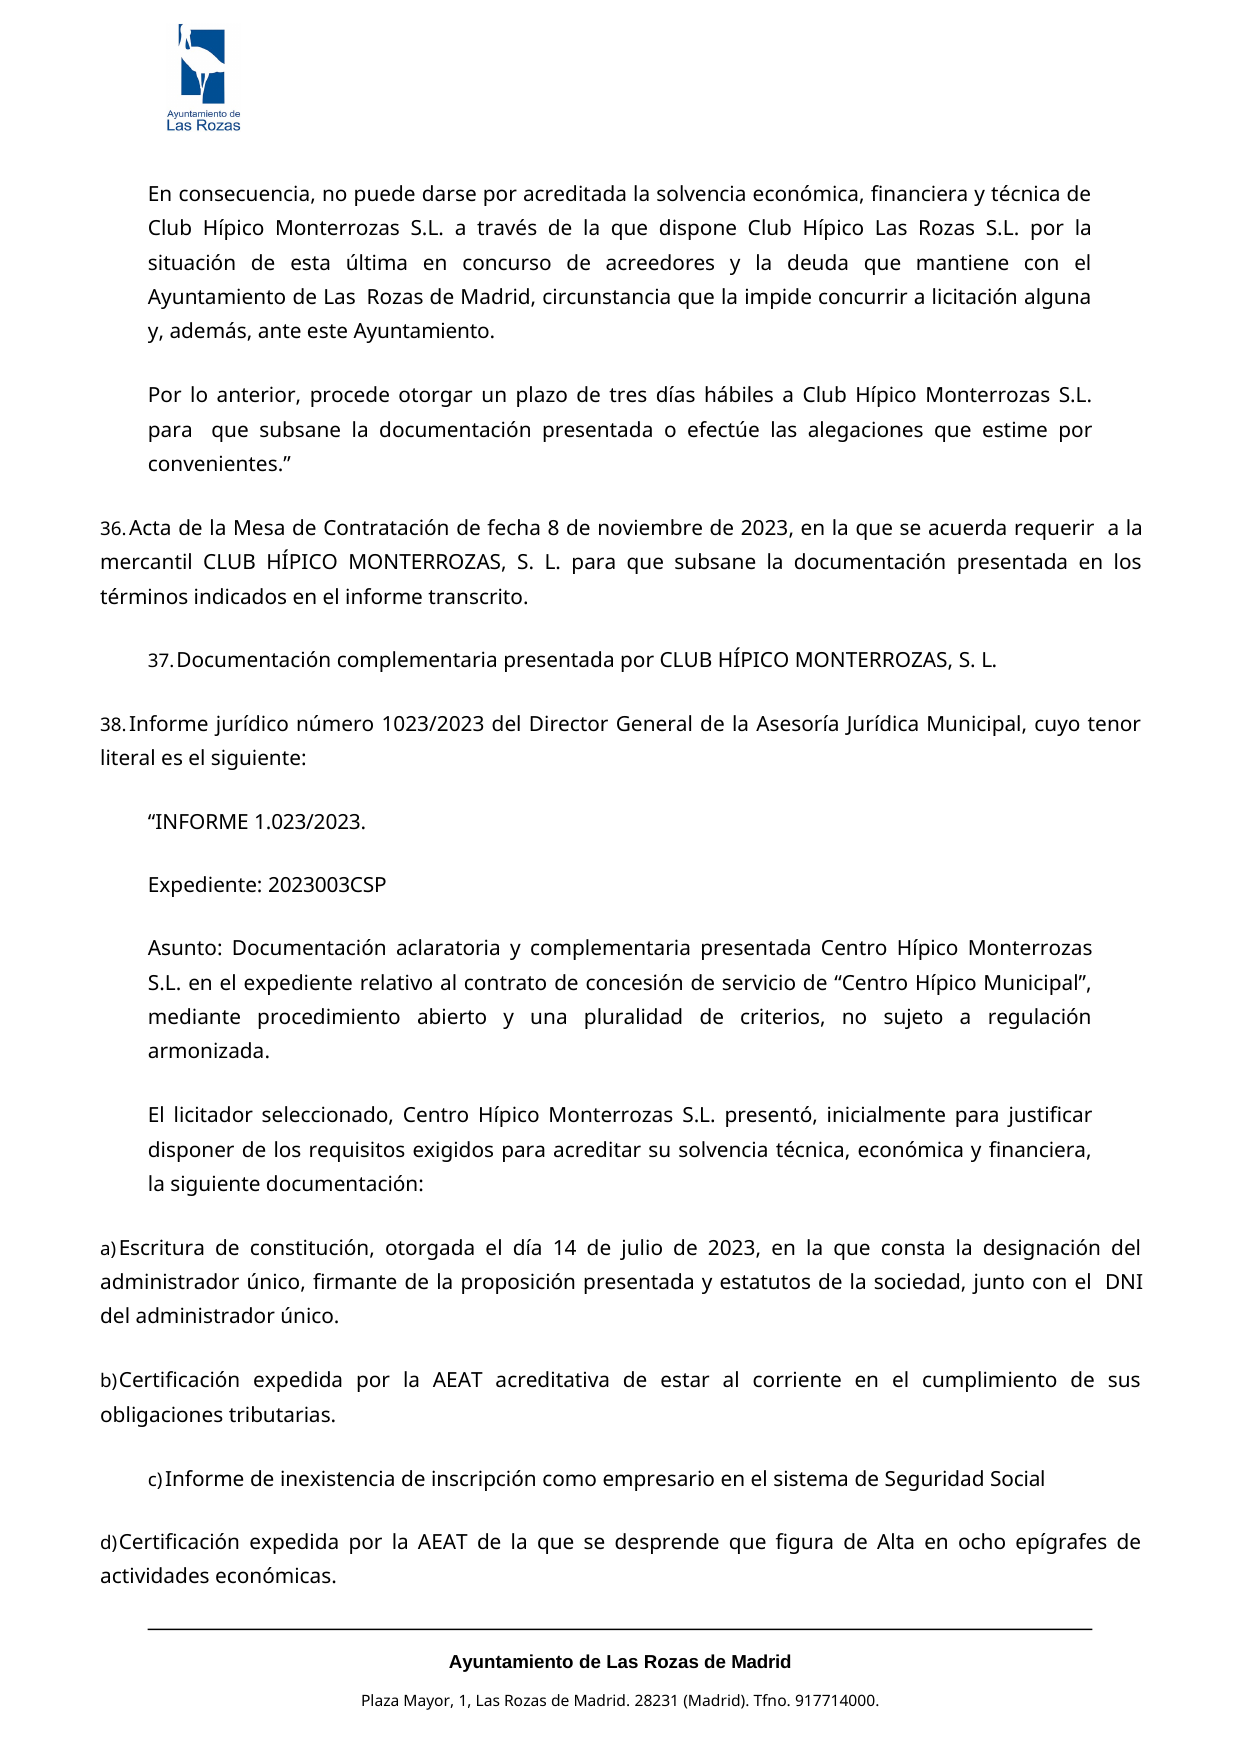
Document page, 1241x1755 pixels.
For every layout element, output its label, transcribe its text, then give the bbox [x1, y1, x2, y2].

text En consecuencia, no puede darse por acreditada la solvencia económica, financiera y técnica de Club Hípico Monterrozas S.L. a través de la que dispone Club Hípico Las Rozas S.L. por la situación de esta última en concurso de acreedores y la deuda que mantiene con el Ayuntamiento de Las Rozas de Madrid, circunstancia que la impide concurrir a licitación alguna y, además, ante este Ayuntamiento. [148, 179, 1093, 345]
list Certificación expedida por la AEAT de la que se desprende que figura de Alta en ocho epígrafes de actividades económicas. [100, 1527, 1143, 1590]
text Por lo anterior, procede otorgar un plazo de tres días hábiles a Club Hípico Monterrozas S.L. para que subsane la documentación presentada o efectúe las alegaciones que estime por convenientes.” [148, 380, 1093, 478]
text Expediente: 2023003CSP [148, 870, 1143, 899]
text “INFORME 1.023/2023. [148, 807, 1143, 835]
text El licitador seleccionado, Centro Hípico Monterrozas S.L. presentó, inicialmente para justificar disponer de los requisitos exigidos para acreditar su solvencia técnica, económica y financiera, la siguiente documentación: [148, 1100, 1093, 1197]
list Certificación expedida por la AEAT acreditativa de estar al corriente en el cumplimiento de sus obligaciones tributarias. [100, 1366, 1143, 1428]
text Asunto: Documentación aclaratoria y complementaria presentada Centro Hípico Monterrozas S.L. en el expediente relativo al contrato de concesión de servicio de “Centro Hípico Municipal”, mediante procedimiento abierto y una pluralidad de criterios, no sujeto a regulación armonizada. [148, 933, 1093, 1065]
list Documentación complementaria presentada por CLUB HÍPICO MONTERROZAS, S. L. [148, 646, 1143, 674]
list Escritura de constitución, otorgada el día 14 de julio de 2023, en la que consta la designación del administrador único, firmante de la proposición presentada y estatutos de la sociedad, junto con el DNI del administrador único. [100, 1233, 1143, 1330]
list Informe jurídico número 1023/2023 del Director General de la Asesoría Jurídica Municipal, cuyo tenor literal es el siguiente: [100, 709, 1143, 772]
list Acta de la Mesa de Contratación de fecha 8 de noviembre de 2023, en la que se acuerda requerir a la mercantil CLUB HÍPICO MONTERROZAS, S. L. para que subsane la documentación presentada en los términos indicados en el informe transcrito. [100, 513, 1143, 610]
list Informe de inexistencia de inscripción como empresario en el sistema de Seguridad Social [148, 1464, 1143, 1492]
